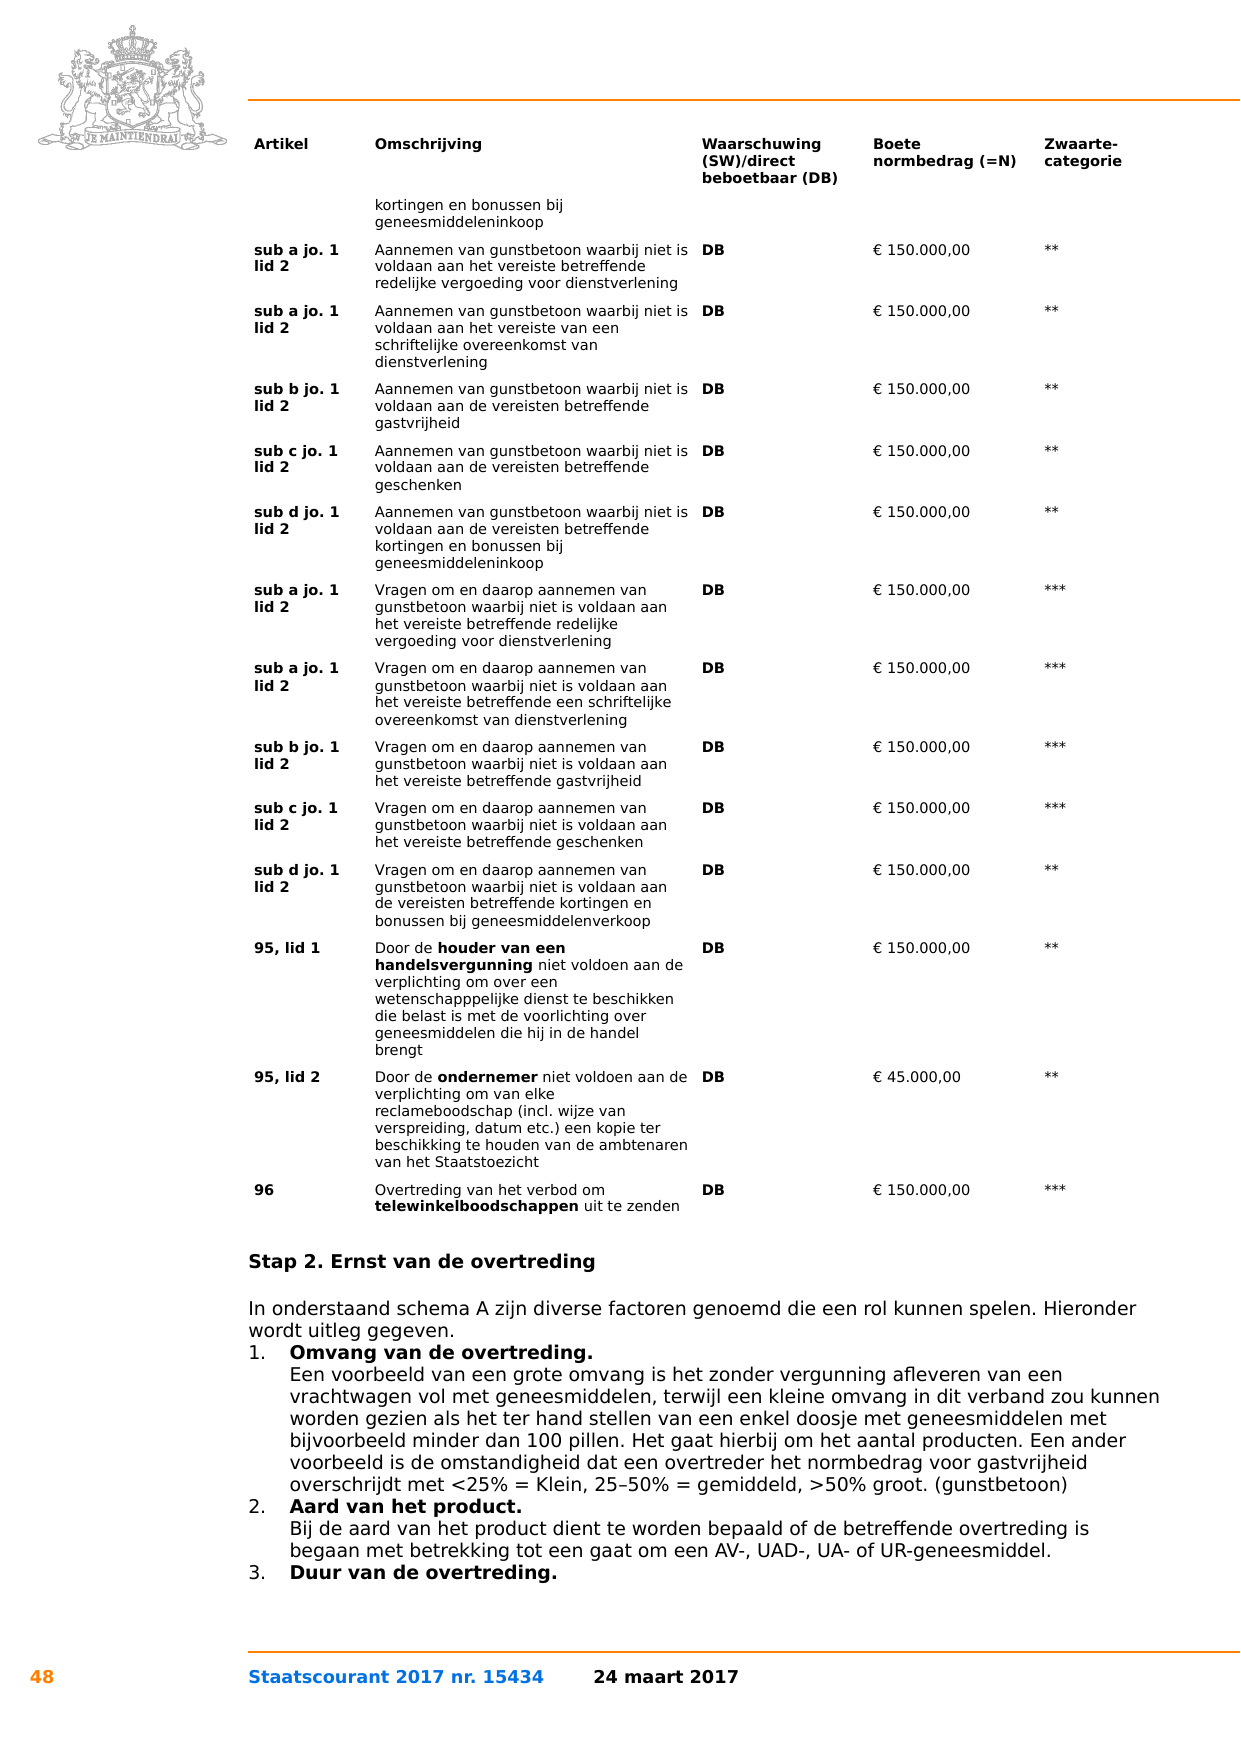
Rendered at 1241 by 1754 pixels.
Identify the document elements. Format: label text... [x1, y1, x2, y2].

table_cell DB [696, 499, 867, 576]
table_cell Aannemen van gunstbetoon waarbij niet is voldaan aan de vereisten betreffende geschenken [369, 438, 695, 498]
table_cell Door de houder van een handelsvergunning niet voldoen aan de verplichting om over een wetenschapppelijke dienst te beschikken die belast is met de voorlichting over geneesmiddelen die hij in de handel brengt [369, 935, 695, 1063]
table_cell sub d jo. 1 lid 2 [249, 499, 368, 576]
table_cell kortingen en bonussen bij geneesmiddeleninkoop [369, 192, 695, 236]
table_cell € 150.000,00 [868, 438, 1038, 498]
table_cell € 150.000,00 [868, 298, 1038, 375]
table_cell 95, lid 1 [249, 935, 368, 1063]
table_header Waarschuwing (SW)/direct beboetbaar (DB) [696, 131, 867, 191]
table_cell DB [696, 1064, 867, 1176]
table_cell € 150.000,00 [868, 935, 1038, 1063]
table_cell ** [1039, 376, 1163, 437]
table_cell 95, lid 2 [249, 1064, 368, 1176]
table_cell € 150.000,00 [868, 499, 1038, 576]
table_cell € 150.000,00 [868, 656, 1038, 733]
text 2. Aard van het product. [248, 1496, 1163, 1518]
table_cell *** [1039, 1177, 1163, 1220]
table_cell Vragen om en daarop aannemen van gunstbetoon waarbij niet is voldaan aan het vereiste betreffende een schriftelijke overeenkomst van dienstverlening [369, 656, 695, 733]
table_cell Aannemen van gunstbetoon waarbij niet is voldaan aan de vereisten betreffende kortingen en bonussen bij geneesmiddeleninkoop [369, 499, 695, 576]
table_cell sub c jo. 1 lid 2 [249, 795, 368, 856]
table_cell € 150.000,00 [868, 1177, 1038, 1220]
table_cell sub a jo. 1 lid 2 [249, 656, 368, 733]
table_cell ** [1039, 438, 1163, 498]
table_header Zwaarte-categorie [1039, 131, 1163, 191]
table_cell € 150.000,00 [868, 734, 1038, 794]
table_cell Aannemen van gunstbetoon waarbij niet is voldaan aan het vereiste betreffende redelijke vergoeding voor dienstverlening [369, 237, 695, 297]
table_cell [1039, 192, 1163, 236]
table_cell DB [696, 237, 867, 297]
table_cell *** [1039, 795, 1163, 856]
table_cell Aannemen van gunstbetoon waarbij niet is voldaan aan het vereiste van een schriftelijke overeenkomst van dienstverlening [369, 298, 695, 375]
table_cell ** [1039, 857, 1163, 934]
table_cell Vragen om en daarop aannemen van gunstbetoon waarbij niet is voldaan aan het vereiste betreffende geschenken [369, 795, 695, 856]
table_cell *** [1039, 578, 1163, 655]
table_cell ** [1039, 1064, 1163, 1176]
table_cell Aannemen van gunstbetoon waarbij niet is voldaan aan de vereisten betreffende gastvrijheid [369, 376, 695, 437]
table_cell Vragen om en daarop aannemen van gunstbetoon waarbij niet is voldaan aan de vereisten betreffende kortingen en bonussen bij geneesmiddelenverkoop [369, 857, 695, 934]
table_cell *** [1039, 656, 1163, 733]
subtitle Stap 2. Ernst van de overtreding [248, 1251, 1163, 1273]
table_cell DB [696, 857, 867, 934]
table_cell 96 [249, 1177, 368, 1220]
text Bij de aard van het product dient te worden bepaald of de betreffende overtreding is begaan met betrekking tot een gaat om een AV-, UAD-, UA- of UR-geneesmiddel. [289, 1518, 1163, 1562]
table_cell sub d jo. 1 lid 2 [249, 857, 368, 934]
table_cell € 150.000,00 [868, 376, 1038, 437]
table_cell Vragen om en daarop aannemen van gunstbetoon waarbij niet is voldaan aan het vereiste betreffende gastvrijheid [369, 734, 695, 794]
table_cell € 45.000,00 [868, 1064, 1038, 1176]
table_cell DB [696, 1177, 867, 1220]
table_header Boete normbedrag (=N) [868, 131, 1038, 191]
table_cell DB [696, 298, 867, 375]
table_cell DB [696, 656, 867, 733]
table_cell DB [696, 376, 867, 437]
table_cell sub c jo. 1 lid 2 [249, 438, 368, 498]
table_cell DB [696, 438, 867, 498]
text 1. Omvang van de overtreding. [248, 1342, 1163, 1364]
table_cell DB [696, 578, 867, 655]
table_cell sub b jo. 1 lid 2 [249, 734, 368, 794]
table_cell ** [1039, 298, 1163, 375]
table_cell DB [696, 935, 867, 1063]
table_cell € 150.000,00 [868, 237, 1038, 297]
table_cell ** [1039, 935, 1163, 1063]
table_cell € 150.000,00 [868, 857, 1038, 934]
table_cell sub a jo. 1 lid 2 [249, 298, 368, 375]
table_header Omschrijving [369, 131, 695, 191]
text 3. Duur van de overtreding. [248, 1562, 1163, 1584]
table_cell [249, 192, 368, 236]
table_cell sub a jo. 1 lid 2 [249, 578, 368, 655]
table_cell sub b jo. 1 lid 2 [249, 376, 368, 437]
table_cell € 150.000,00 [868, 578, 1038, 655]
table_cell sub a jo. 1 lid 2 [249, 237, 368, 297]
table_cell € 150.000,00 [868, 795, 1038, 856]
table_cell Vragen om en daarop aannemen van gunstbetoon waarbij niet is voldaan aan het vereiste betreffende redelijke vergoeding voor dienstverlening [369, 578, 695, 655]
picture [38, 25, 227, 150]
table_cell DB [696, 795, 867, 856]
table_header Artikel [249, 131, 368, 191]
text In onderstaand schema A zijn diverse factoren genoemd die een rol kunnen spelen. Hieronder wordt uitleg gegeven. [248, 1298, 1163, 1342]
table_cell Overtreding van het verbod om telewinkelboodschappen uit te zenden [369, 1177, 695, 1220]
table_cell [868, 192, 1038, 236]
table_cell [696, 192, 867, 236]
table_cell ** [1039, 499, 1163, 576]
table_cell *** [1039, 734, 1163, 794]
table_cell Door de ondernemer niet voldoen aan de verplichting om van elke reclameboodschap (incl. wijze van verspreiding, datum etc.) een kopie ter beschikking te houden van de ambtenaren van het Staatstoezicht [369, 1064, 695, 1176]
text Een voorbeeld van een grote omvang is het zonder vergunning afleveren van een vrachtwagen vol met geneesmiddelen, terwijl een kleine omvang in dit verband zou kunnen worden gezien als het ter hand stellen van een enkel doosje met geneesmiddelen met bijvoorbeeld minder dan 100 pillen. Het gaat hierbij om het aantal producten. Een ander voorbeeld is de omstandigheid dat een overtreder het normbedrag voor gastvrijheid overschrijdt met <25% = Klein, 25–50% = gemiddeld, >50% groot. (gunstbetoon) [289, 1364, 1163, 1496]
table_cell DB [696, 734, 867, 794]
table_cell ** [1039, 237, 1163, 297]
